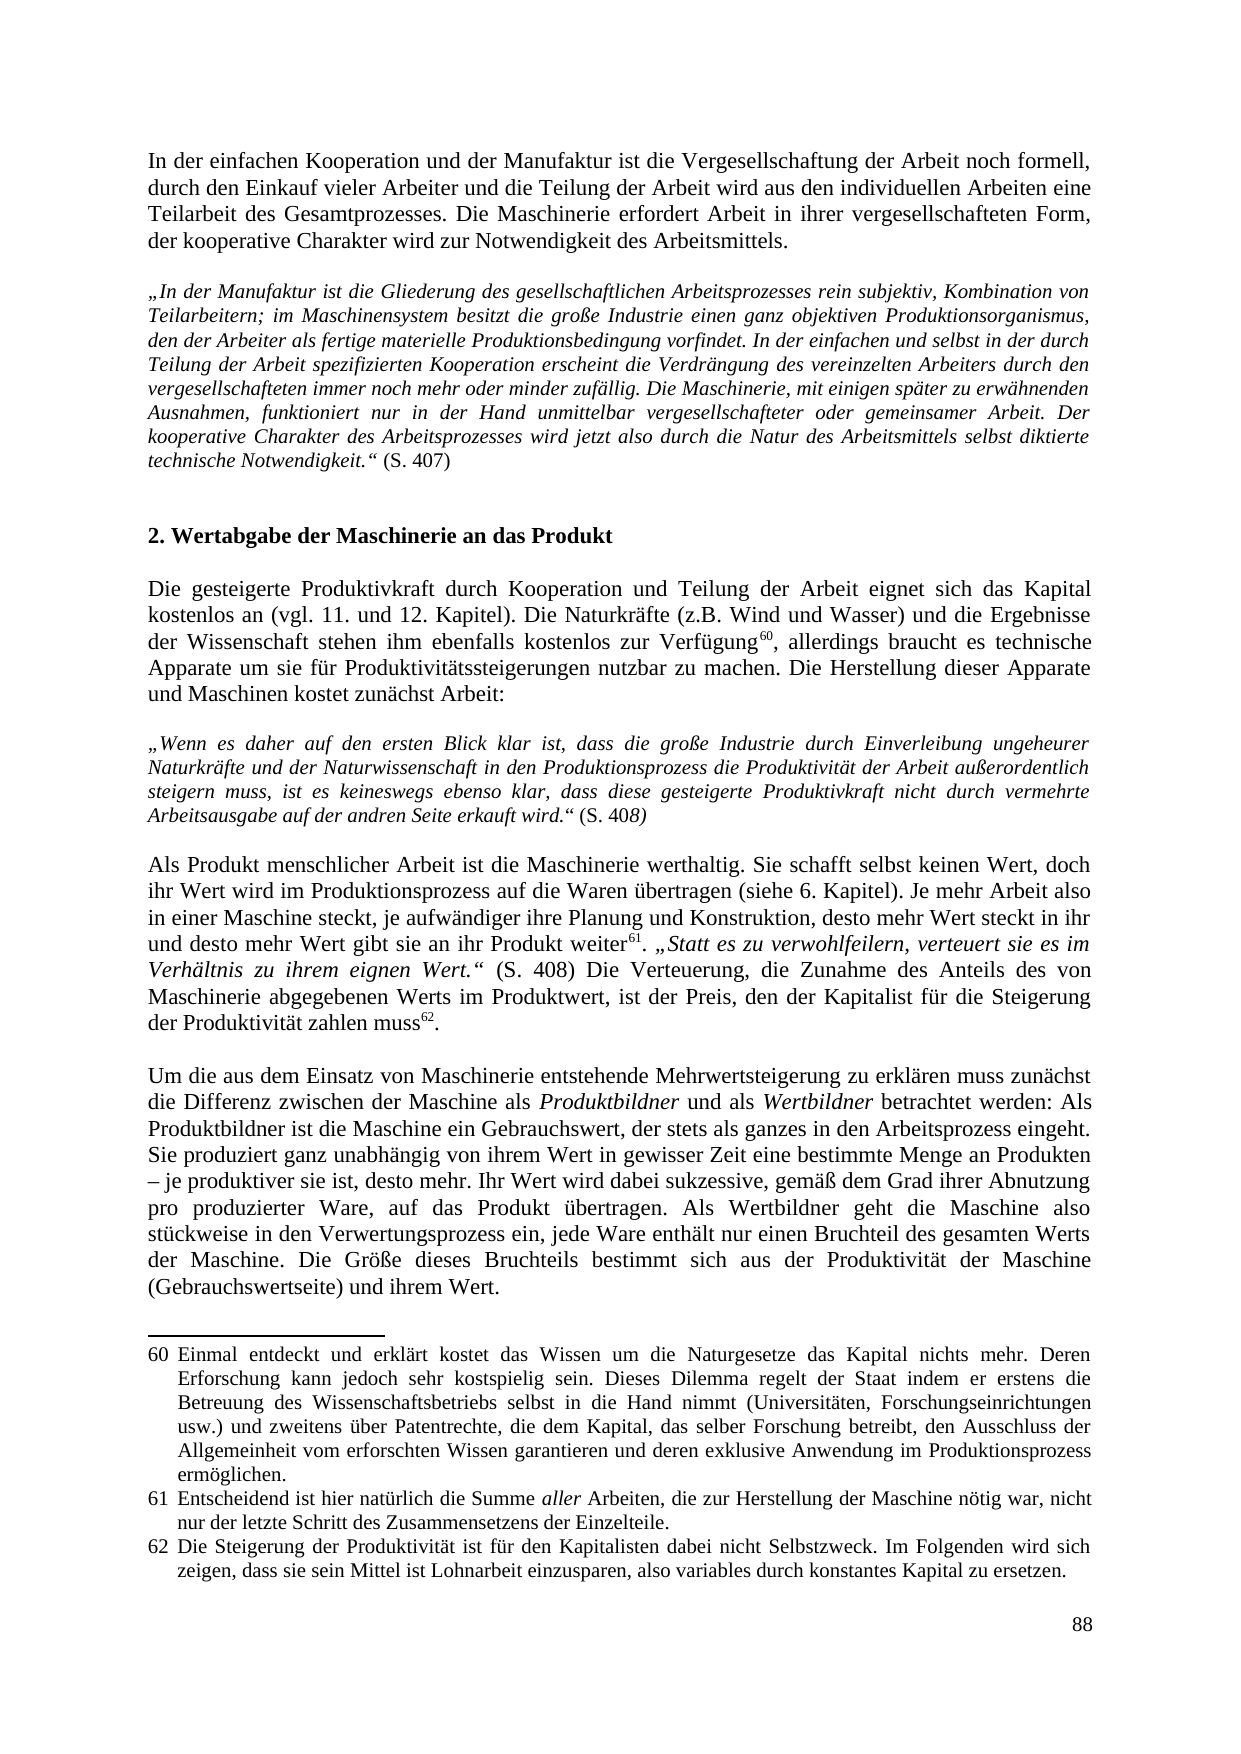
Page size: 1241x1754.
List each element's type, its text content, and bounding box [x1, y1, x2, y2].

text Als Produkt menschlicher Arbeit ist die Maschinerie werthaltig. Sie schafft selbst keinen Wert, doch ihr Wert wird im Produktionsprozess auf die Waren übertragen (siehe 6. Kapitel). Je mehr Arbeit also in einer Maschine steckt, je aufwändiger ihre Planung und Konstruktion, desto mehr Wert steckt in ihr und desto mehr Wert gibt sie an ihr Produkt weiter. „Statt es zu verwohlfeilern, verteuert sie es im Verhältnis zu ihrem eignen Wert.“ (S. 408) Die Verteuerung, die Zunahme des Anteils des von Maschinerie abgegebenen Werts im Produktwert, ist der Preis, den der Kapitalist für die Steigerung der Produktivität zahlen muss. [148, 851, 1093, 1036]
text In der einfachen Kooperation und der Manufaktur ist die Vergesellschaftung der Arbeit noch formell, durch den Einkauf vieler Arbeiter und die Teilung der Arbeit wird aus den individuellen Arbeiten eine Teilarbeit des Gesamtprozesses. Die Maschinerie erfordert Arbeit in ihrer vergesellschafteten Form, der kooperative Charakter wird zur Notwendigkeit des Arbeitsmittels. [148, 148, 1093, 253]
text Entscheidend ist hier natürlich die Summe aller Arbeiten, die zur Herstellung der Maschine nötig war, nicht nur der letzte Schritt des Zusammensetzens der Einzelteile. [148, 1486, 1093, 1534]
text „In der Manufaktur ist die Gliederung des gesellschaftlichen Arbeitsprozesses rein subjektiv, Kombination von Teilarbeitern; im Maschinensystem besitzt die große Industrie einen ganz objektiven Produktionsorganismus, den der Arbeiter als fertige materielle Produktionsbedingung vorfindet. In der einfachen und selbst in der durch Teilung der Arbeit spezifizierten Kooperation erscheint die Verdrängung des vereinzelten Arbeiters durch den vergesellschafteten immer noch mehr oder minder zufällig. Die Maschinerie, mit einigen später zu erwähnenden Ausnahmen, funktioniert nur in der Hand unmittelbar vergesellschafteter oder gemeinsamer Arbeit. Der kooperative Charakter des Arbeitsprozesses wird jetzt also durch die Natur des Arbeitsmittels selbst diktierte technische Notwendigkeit.“ (S. 407) [148, 279, 1093, 472]
text „Wenn es daher auf den ersten Blick klar ist, dass die große Industrie durch Einverleibung ungeheurer Naturkräfte und der Naturwissenschaft in den Produktionsprozess die Produktivität der Arbeit außerordentlich steigern muss, ist es keineswegs ebenso klar, dass diese gesteigerte Produktivkraft nicht durch vermehrte Arbeitsausgabe auf der andren Seite erkauft wird.“ (S. 408) [148, 731, 1093, 827]
text Die gesteigerte Produktivkraft durch Kooperation und Teilung der Arbeit eignet sich das Kapital kostenlos an (vgl. 11. und 12. Kapitel). Die Naturkräfte (z.B. Wind und Wasser) und die Ergebnisse der Wissenschaft stehen ihm ebenfalls kostenlos zur Verfügung, allerdings braucht es technische Apparate um sie für Produktivitätssteigerungen nutzbar zu machen. Die Herstellung dieser Apparate und Maschinen kostet zunächst Arbeit: [148, 575, 1093, 707]
text Einmal entdeckt und erklärt kostet das Wissen um die Naturgesetze das Kapital nichts mehr. Deren Erforschung kann jedoch sehr kostspielig sein. Dieses Dilemma regelt der Staat indem er erstens die Betreuung des Wissenschaftsbetriebs selbst in die Hand nimmt (Universitäten, Forschungseinrichtungen usw.) und zweitens über Patentrechte, die dem Kapital, das selber Forschung betreibt, den Ausschluss der Allgemeinheit vom erforschten Wissen garantieren und deren exklusive Anwendung im Produktionsprozess ermöglichen. [148, 1342, 1093, 1486]
text 2. Wertabgabe der Maschinerie an das Produkt [148, 522, 1093, 549]
text Die Steigerung der Produktivität ist für den Kapitalisten dabei nicht Selbstzweck. Im Folgenden wird sich zeigen, dass sie sein Mittel ist Lohnarbeit einzusparen, also variables durch konstantes Kapital zu ersetzen. [148, 1534, 1093, 1582]
text Um die aus dem Einsatz von Maschinerie entstehende Mehrwertsteigerung zu erklären muss zunächst die Differenz zwischen der Maschine als Produktbildner und als Wertbildner betrachtet werden: Als Produktbildner ist die Maschine ein Gebrauchswert, der stets als ganzes in den Arbeitsprozess eingeht. Sie produziert ganz unabhängig von ihrem Wert in gewisser Zeit eine bestimmte Menge an Produkten – je produktiver sie ist, desto mehr. Ihr Wert wird dabei sukzessive, gemäß dem Grad ihrer Abnutzung pro produzierter Ware, auf das Produkt übertragen. Als Wertbildner geht die Maschine also stückweise in den Verwertungsprozess ein, jede Ware enthält nur einen Bruchteil des gesamten Werts der Maschine. Die Größe dieses Bruchteils bestimmt sich aus der Produktivität der Maschine (Gebrauchswertseite) und ihrem Wert. [148, 1062, 1093, 1299]
